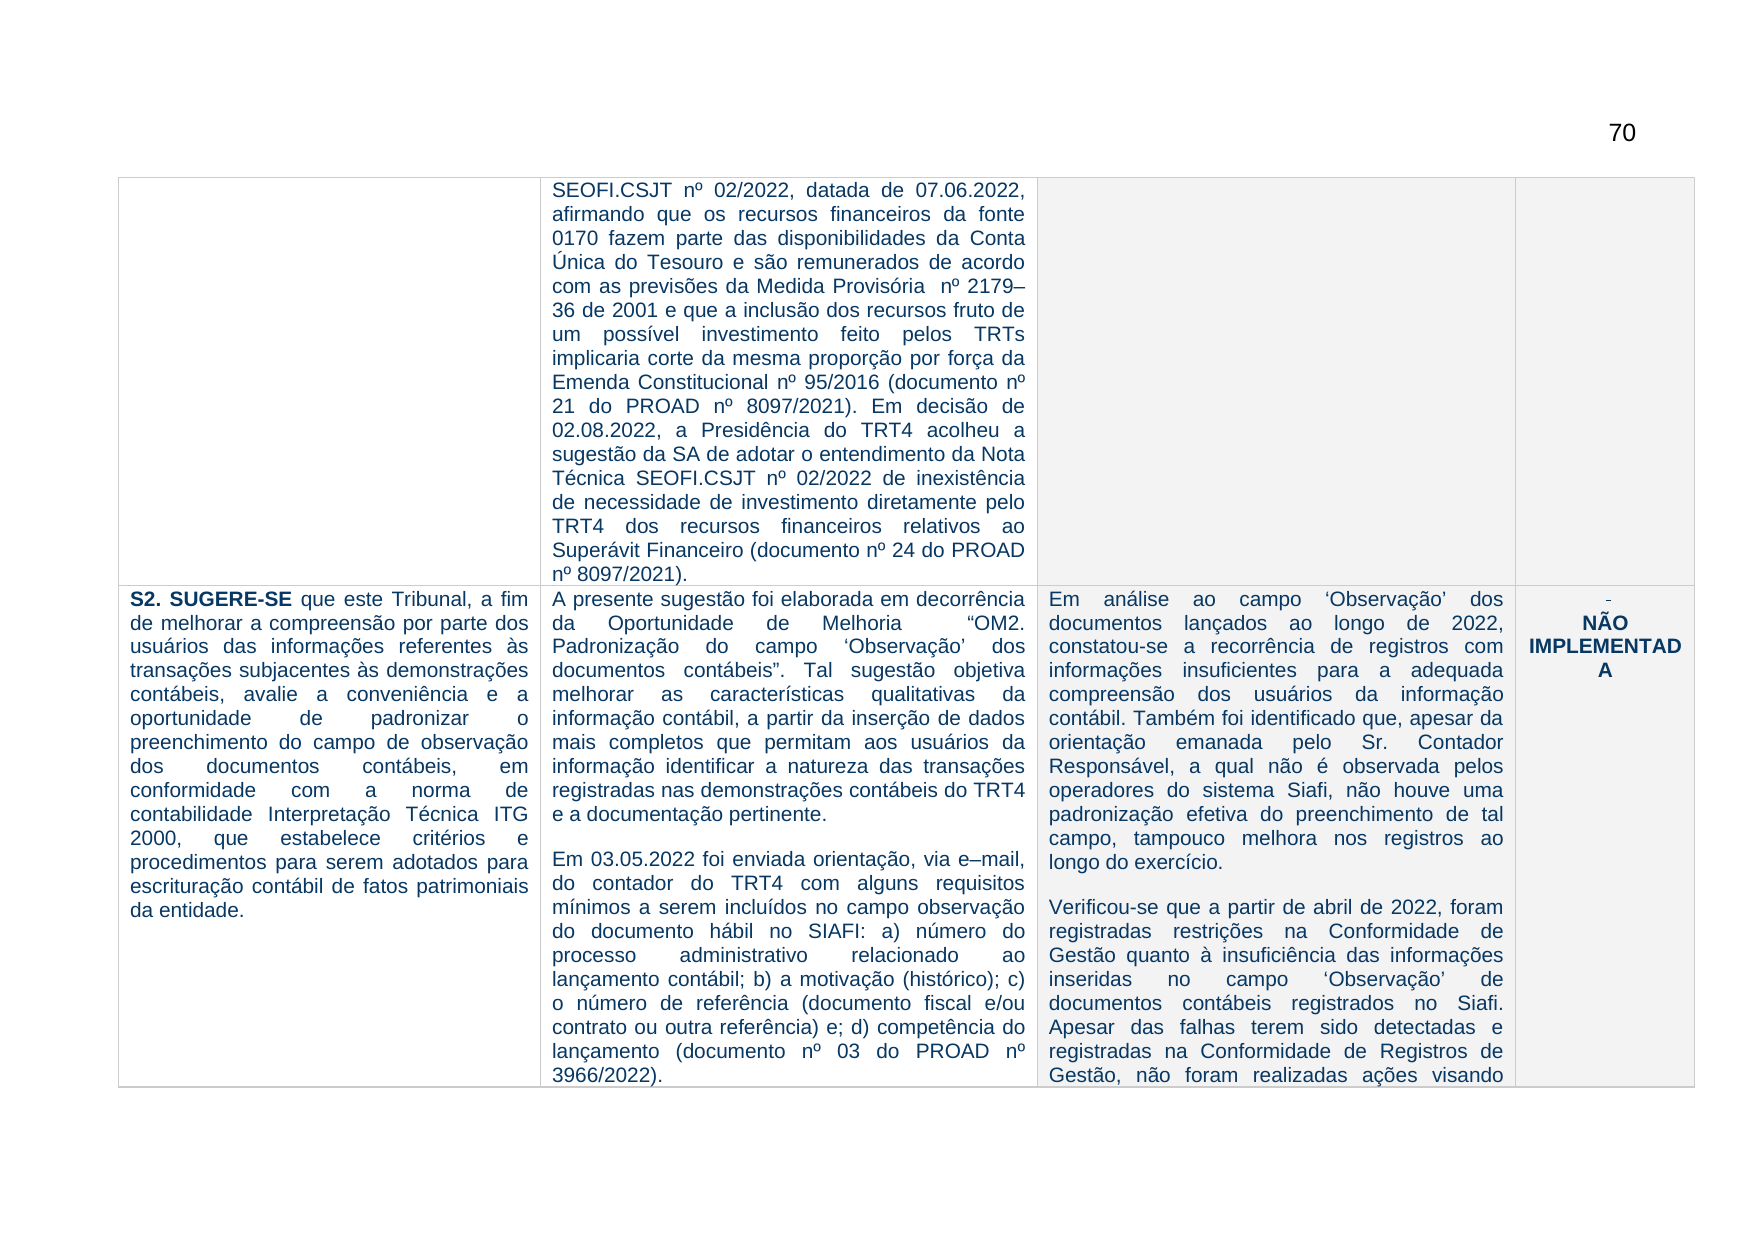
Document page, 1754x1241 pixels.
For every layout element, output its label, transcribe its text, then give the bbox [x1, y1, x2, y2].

table_cell SEOFI.CSJT nº 02/2022, datada de 07.06.2022, afirmando que os recursos financeiros da fonte 0170 fazem parte das disponibilidades da Conta Única do Tesouro e são remunerados de acordo com as previsões da Medida Provisória nº 2179–36 de 2001 e que a inclusão dos recursos fruto de um possível investimento feito pelos TRTs implicaria corte da mesma proporção por força da Emenda Constitucional nº 95/2016 (documento nº 21 do PROAD nº 8097/2021). Em decisão de 02.08.2022, a Presidência do TRT4 acolheu a sugestão da SA de adotar o entendimento da Nota Técnica SEOFI.CSJT nº 02/2022 de inexistência de necessidade de investimento diretamente pelo TRT4 dos recursos financeiros relativos ao Superávit Financeiro (documento nº 24 do PROAD nº 8097/2021). [541, 178, 1037, 585]
table_cell [119, 178, 540, 585]
table_cell NÃO IMPLEMENTADA [1516, 586, 1694, 1086]
table_cell [1516, 178, 1694, 585]
table_cell Em análise ao campo ‘Observação’ dos documentos lançados ao longo de 2022, constatou-se a recorrência de registros com informações insuficientes para a adequada compreensão dos usuários da informação contábil. Também foi identificado que, apesar da orientação emanada pelo Sr. Contador Responsável, a qual não é observada pelos operadores do sistema Siafi, não houve uma padronização efetiva do preenchimento de tal campo, tampouco melhora nos registros ao longo do exercício. Verificou-se que a partir de abril de 2022, foram registradas restrições na Conformidade de Gestão quanto à insuficiência das informações inseridas no campo ‘Observação’ de documentos contábeis registrados no Siafi. Apesar das falhas terem sido detectadas e registradas na Conformidade de Registros de Gestão, não foram realizadas ações visando [1038, 586, 1515, 1086]
table_cell [1038, 178, 1515, 585]
table_cell A presente sugestão foi elaborada em decorrência da Oportunidade de Melhoria “OM2. Padronização do campo ‘Observação’ dos documentos contábeis”. Tal sugestão objetiva melhorar as características qualitativas da informação contábil, a partir da inserção de dados mais completos que permitam aos usuários da informação identificar a natureza das transações registradas nas demonstrações contábeis do TRT4 e a documentação pertinente. Em 03.05.2022 foi enviada orientação, via e–mail, do contador do TRT4 com alguns requisitos mínimos a serem incluídos no campo observação do documento hábil no SIAFI: a) número do processo administrativo relacionado ao lançamento contábil; b) a motivação (histórico); c) o número de referência (documento fiscal e/ou contrato ou outra referência) e; d) competência do lançamento (documento nº 03 do PROAD nº 3966/2022). [541, 586, 1037, 1086]
table_cell S2. SUGERE-SE que este Tribunal, a fim de melhorar a compreensão por parte dos usuários das informações referentes às transações subjacentes às demonstrações contábeis, avalie a conveniência e a oportunidade de padronizar o preenchimento do campo de observação dos documentos contábeis, em conformidade com a norma de contabilidade Interpretação Técnica ITG 2000, que estabelece critérios e procedimentos para serem adotados para escrituração contábil de fatos patrimoniais da entidade. [119, 586, 540, 1086]
